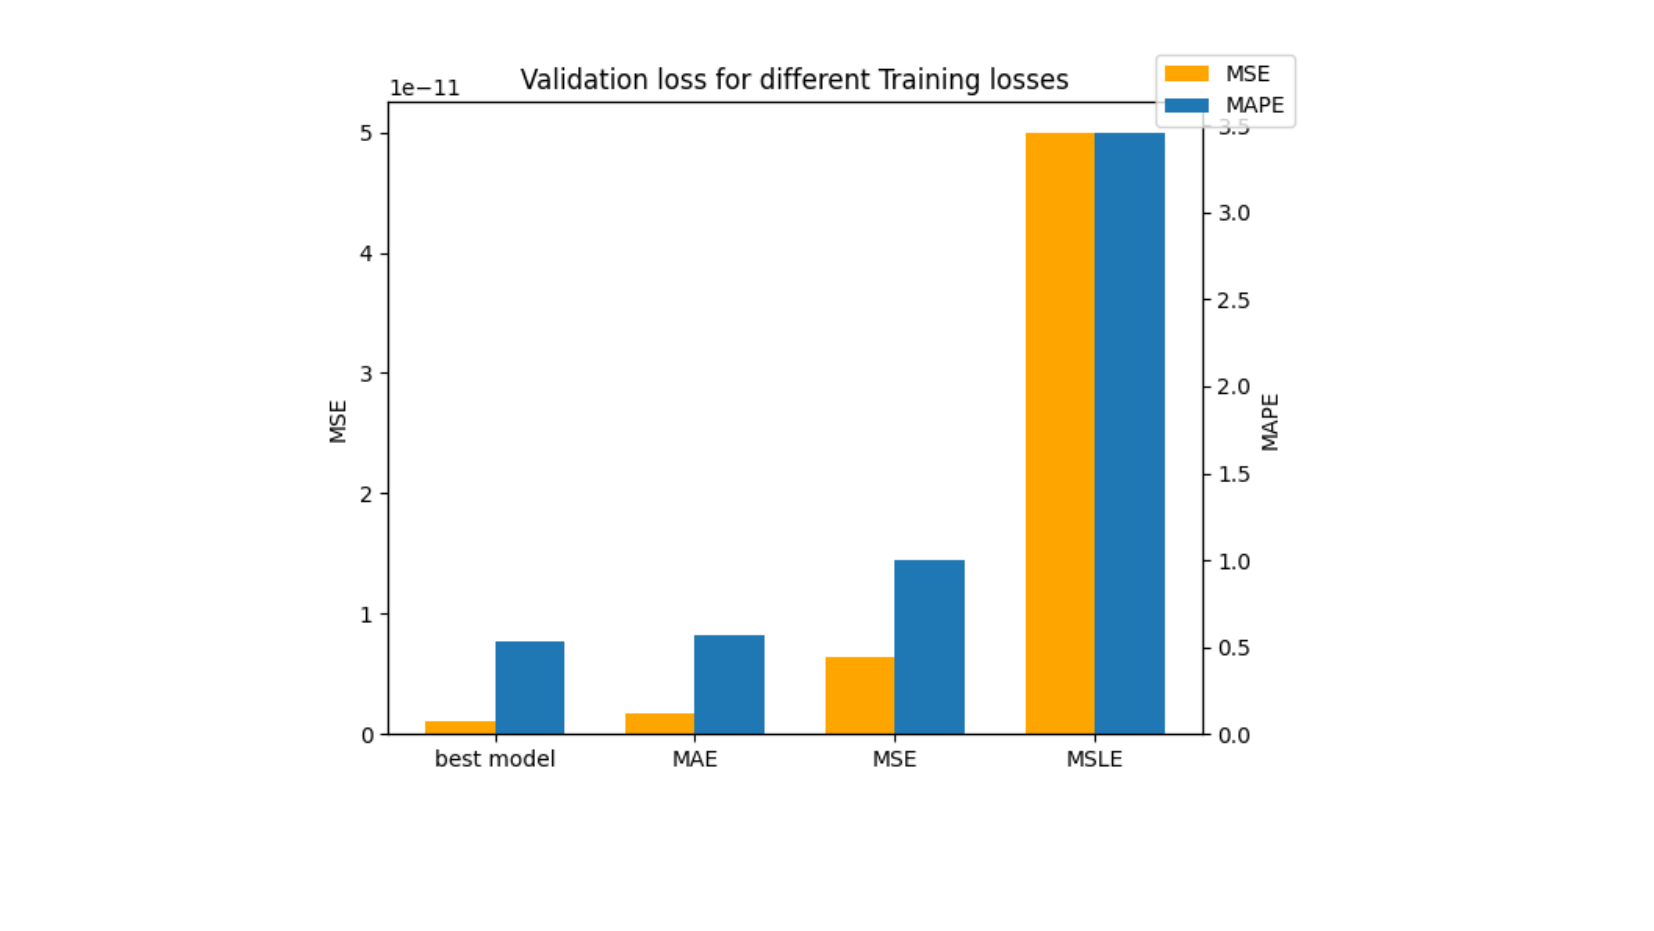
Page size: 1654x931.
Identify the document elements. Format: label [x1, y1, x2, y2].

picture [305, 44, 1306, 795]
